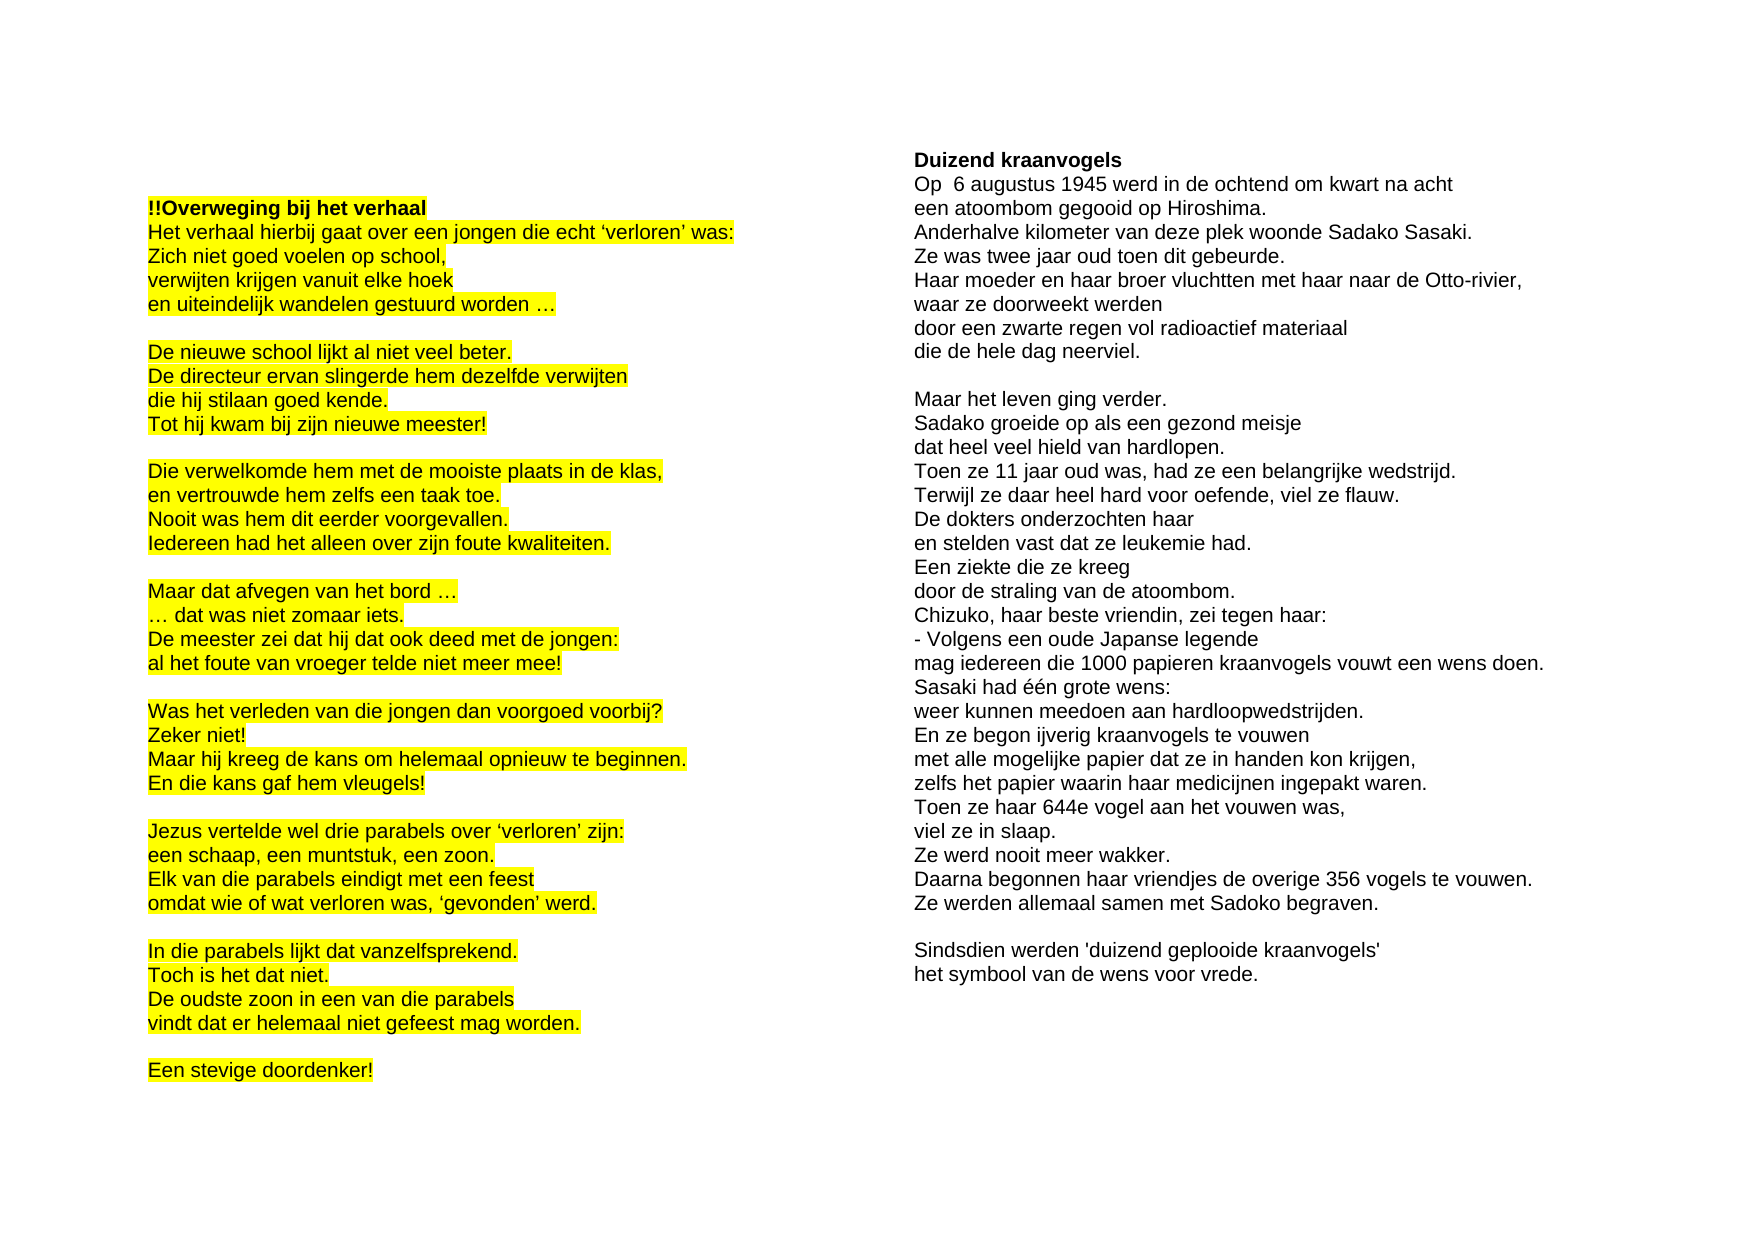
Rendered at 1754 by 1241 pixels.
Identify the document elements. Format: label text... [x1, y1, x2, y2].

text In die parabels lijkt dat vanzelfsprekend. [148, 938, 840, 962]
text Was het verleden van die jongen dan voorgoed voorbij? [148, 699, 840, 723]
text En die kans gaf hem vleugels! [148, 771, 840, 795]
text Ze werd nooit meer wakker. [914, 842, 1606, 866]
text Zeker niet! [148, 723, 840, 747]
text die de hele dag neerviel. [914, 339, 1606, 363]
text Maar het leven ging verder. [914, 387, 1606, 411]
text vindt dat er helemaal niet gefeest mag worden. [148, 1010, 840, 1034]
text Maar dat afvegen van het bord … [148, 579, 840, 603]
text Op 6 augustus 1945 werd in de ochtend om kwart na acht [914, 172, 1606, 196]
text en vertrouwde hem zelfs een taak toe. [148, 483, 840, 507]
text Een ziekte die ze kreeg [914, 555, 1606, 579]
text Zich niet goed voelen op school, [148, 244, 840, 268]
text … dat was niet zomaar iets. [148, 603, 840, 627]
text Jezus vertelde wel drie parabels over ‘verloren’ zijn: [148, 819, 840, 843]
text Toch is het dat niet. [148, 962, 840, 986]
text De meester zei dat hij dat ook deed met de jongen: [148, 627, 840, 651]
text omdat wie of wat verloren was, ‘gevonden’ werd. [148, 891, 840, 914]
text Het verhaal hierbij gaat over een jongen die echt ‘verloren’ was: [148, 220, 840, 244]
text met alle mogelijke papier dat ze in handen kon krijgen, [914, 747, 1606, 771]
text De dokters onderzochten haar [914, 507, 1606, 531]
text - Volgens een oude Japanse legende [914, 627, 1606, 651]
text Sasaki had één grote wens: [914, 675, 1606, 699]
text En ze begon ijverig kraanvogels te vouwen [914, 723, 1606, 747]
text Sindsdien werden 'duizend geplooide kraanvogels' [914, 938, 1606, 962]
text Chizuko, haar beste vriendin, zei tegen haar: [914, 603, 1606, 627]
text een atoombom gegooid op Hiroshima. [914, 196, 1606, 219]
text !!Overweging bij het verhaal [148, 196, 840, 220]
text Tot hij kwam bij zijn nieuwe meester! [148, 411, 840, 435]
text Terwijl ze daar heel hard voor oefende, viel ze flauw. [914, 483, 1606, 507]
text Ze was twee jaar oud toen dit gebeurde. [914, 243, 1606, 267]
text en uiteindelijk wandelen gestuurd worden … [148, 292, 840, 316]
text Toen ze haar 644e vogel aan het vouwen was, [914, 794, 1606, 818]
text verwijten krijgen vanuit elke hoek [148, 268, 840, 292]
text De oudste zoon in een van die parabels [148, 986, 840, 1010]
text Daarna begonnen haar vriendjes de overige 356 vogels te vouwen. [914, 866, 1606, 890]
text Duizend kraanvogels [914, 148, 1606, 172]
text weer kunnen meedoen aan hardloopwedstrijden. [914, 699, 1606, 723]
text Anderhalve kilometer van deze plek woonde Sadako Sasaki. [914, 219, 1606, 243]
text en stelden vast dat ze leukemie had. [914, 531, 1606, 555]
text Nooit was hem dit eerder voorgevallen. [148, 507, 840, 531]
text zelfs het papier waarin haar medicijnen ingepakt waren. [914, 771, 1606, 794]
text door de straling van de atoombom. [914, 579, 1606, 603]
text een schaap, een muntstuk, een zoon. [148, 843, 840, 867]
text die hij stilaan goed kende. [148, 387, 840, 411]
text Sadako groeide op als een gezond meisje [914, 411, 1606, 435]
text Ze werden allemaal samen met Sadoko begraven. [914, 890, 1606, 914]
text Haar moeder en haar broer vluchtten met haar naar de Otto-rivier, [914, 267, 1606, 291]
text mag iedereen die 1000 papieren kraanvogels vouwt een wens doen. [914, 651, 1606, 675]
text Elk van die parabels eindigt met een feest [148, 867, 840, 891]
text Toen ze 11 jaar oud was, had ze een belangrijke wedstrijd. [914, 459, 1606, 483]
text De nieuwe school lijkt al niet veel beter. [148, 339, 840, 363]
text dat heel veel hield van hardlopen. [914, 435, 1606, 459]
text De directeur ervan slingerde hem dezelfde verwijten [148, 363, 840, 387]
text door een zwarte regen vol radioactief materiaal [914, 315, 1606, 339]
text waar ze doorweekt werden [914, 291, 1606, 315]
text Een stevige doordenker! [148, 1058, 840, 1082]
text Iedereen had het alleen over zijn foute kwaliteiten. [148, 531, 840, 555]
text al het foute van vroeger telde niet meer mee! [148, 651, 840, 675]
text Maar hij kreeg de kans om helemaal opnieuw te beginnen. [148, 747, 840, 771]
text Die verwelkomde hem met de mooiste plaats in de klas, [148, 459, 840, 483]
text viel ze in slaap. [914, 818, 1606, 842]
text het symbool van de wens voor vrede. [914, 962, 1606, 986]
